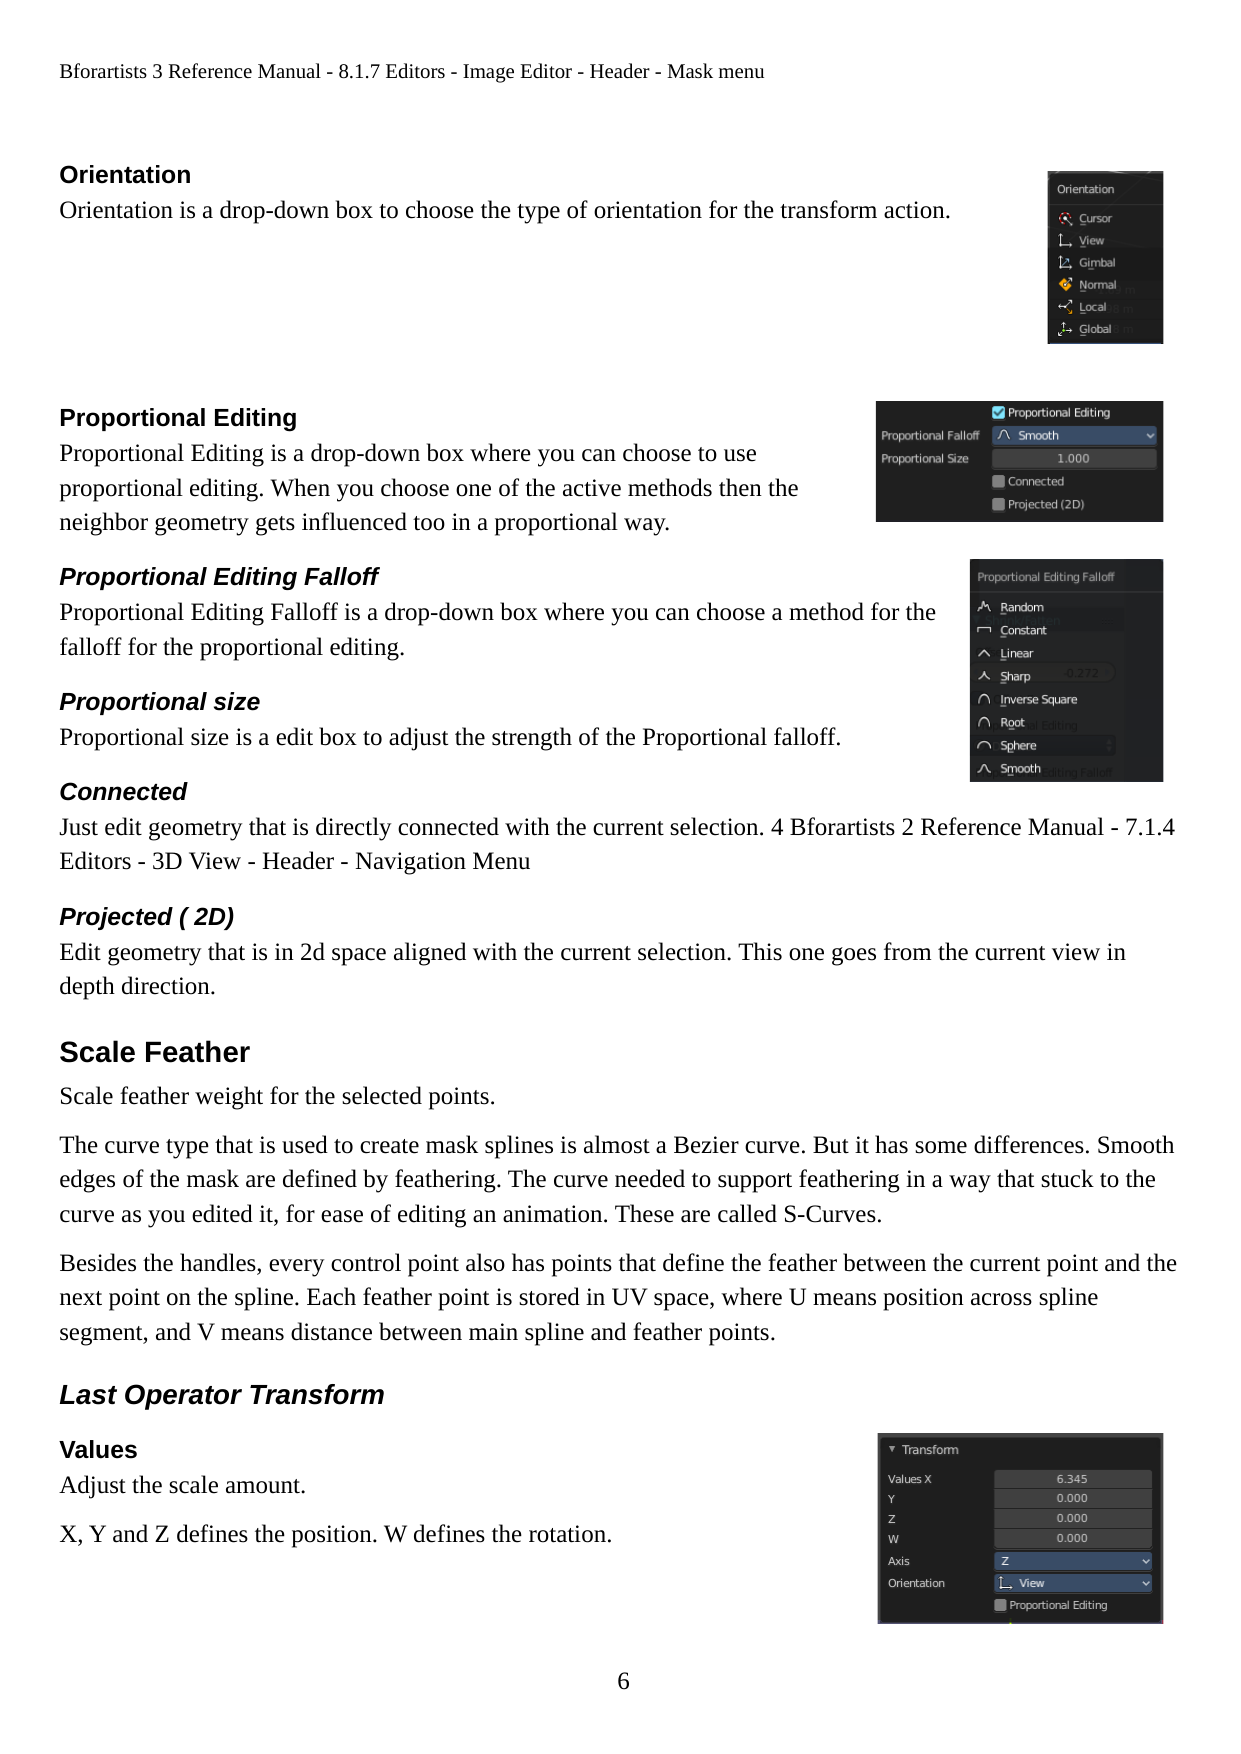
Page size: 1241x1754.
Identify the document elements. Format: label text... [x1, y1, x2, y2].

text [1164, 1470, 1181, 1499]
subtitle Connected [59, 777, 1181, 806]
text Just edit geometry that is directly connected with the current selection. 4 Bforartists 2 Reference Manual - 7.1.4 Editors - 3D View - Header - Navigation Menu [59, 812, 1181, 875]
subtitle Orientation [59, 160, 1181, 188]
subtitle Proportional Editing Falloff [59, 562, 969, 591]
picture [969, 559, 1164, 782]
picture [877, 1433, 1164, 1624]
subtitle Scale Feather [59, 1035, 1181, 1068]
subtitle Proportional size [59, 687, 969, 716]
subtitle Proportional Editing [59, 403, 875, 432]
subtitle Projected ( 2D) [59, 902, 1181, 930]
text X, Y and Z defines the position. W defines the rotation. [59, 1519, 877, 1548]
subtitle [1164, 403, 1181, 432]
text Scale feather weight for the selected points. [59, 1081, 1181, 1110]
text Orientation is a drop-down box to choose the type of orientation for the transform action. [59, 195, 1047, 223]
text Proportional Editing is a drop-down box where you can choose to use proportional editing. When you choose one of the active methods then the neighbor geometry gets influenced too in a proportional way. [59, 438, 1181, 536]
subtitle [1164, 1435, 1181, 1464]
picture [1047, 171, 1164, 344]
text Proportional size is a edit box to adjust the strength of the Proportional falloff. [59, 722, 969, 751]
picture [875, 401, 1164, 522]
text Edit geometry that is in 2d space aligned with the current selection. This one goes from the current view in depth direction. [59, 937, 1181, 1000]
text Proportional Editing Falloff is a drop-down box where you can choose a method for the falloff for the proportional editing. [59, 597, 969, 661]
subtitle Values [59, 1435, 877, 1464]
text Adjust the scale amount. [59, 1470, 877, 1499]
text The curve type that is used to create mask splines is almost a Bezier curve. But it has some differences. Smooth edges of the mask are defined by feathering. The curve needed to support feathering in a way that stuck to the curve as you edited it, for ease of editing an animation. These are called S-Curves. [59, 1130, 1181, 1228]
subtitle Last Operator Transform [59, 1378, 1181, 1410]
text Besides the handles, every control point also has points that define the feather between the current point and the next point on the spline. Each feather point is stored in UV space, where U means position across spline segment, and V means distance between main spline and feather points. [59, 1248, 1181, 1346]
subtitle [1164, 687, 1181, 716]
